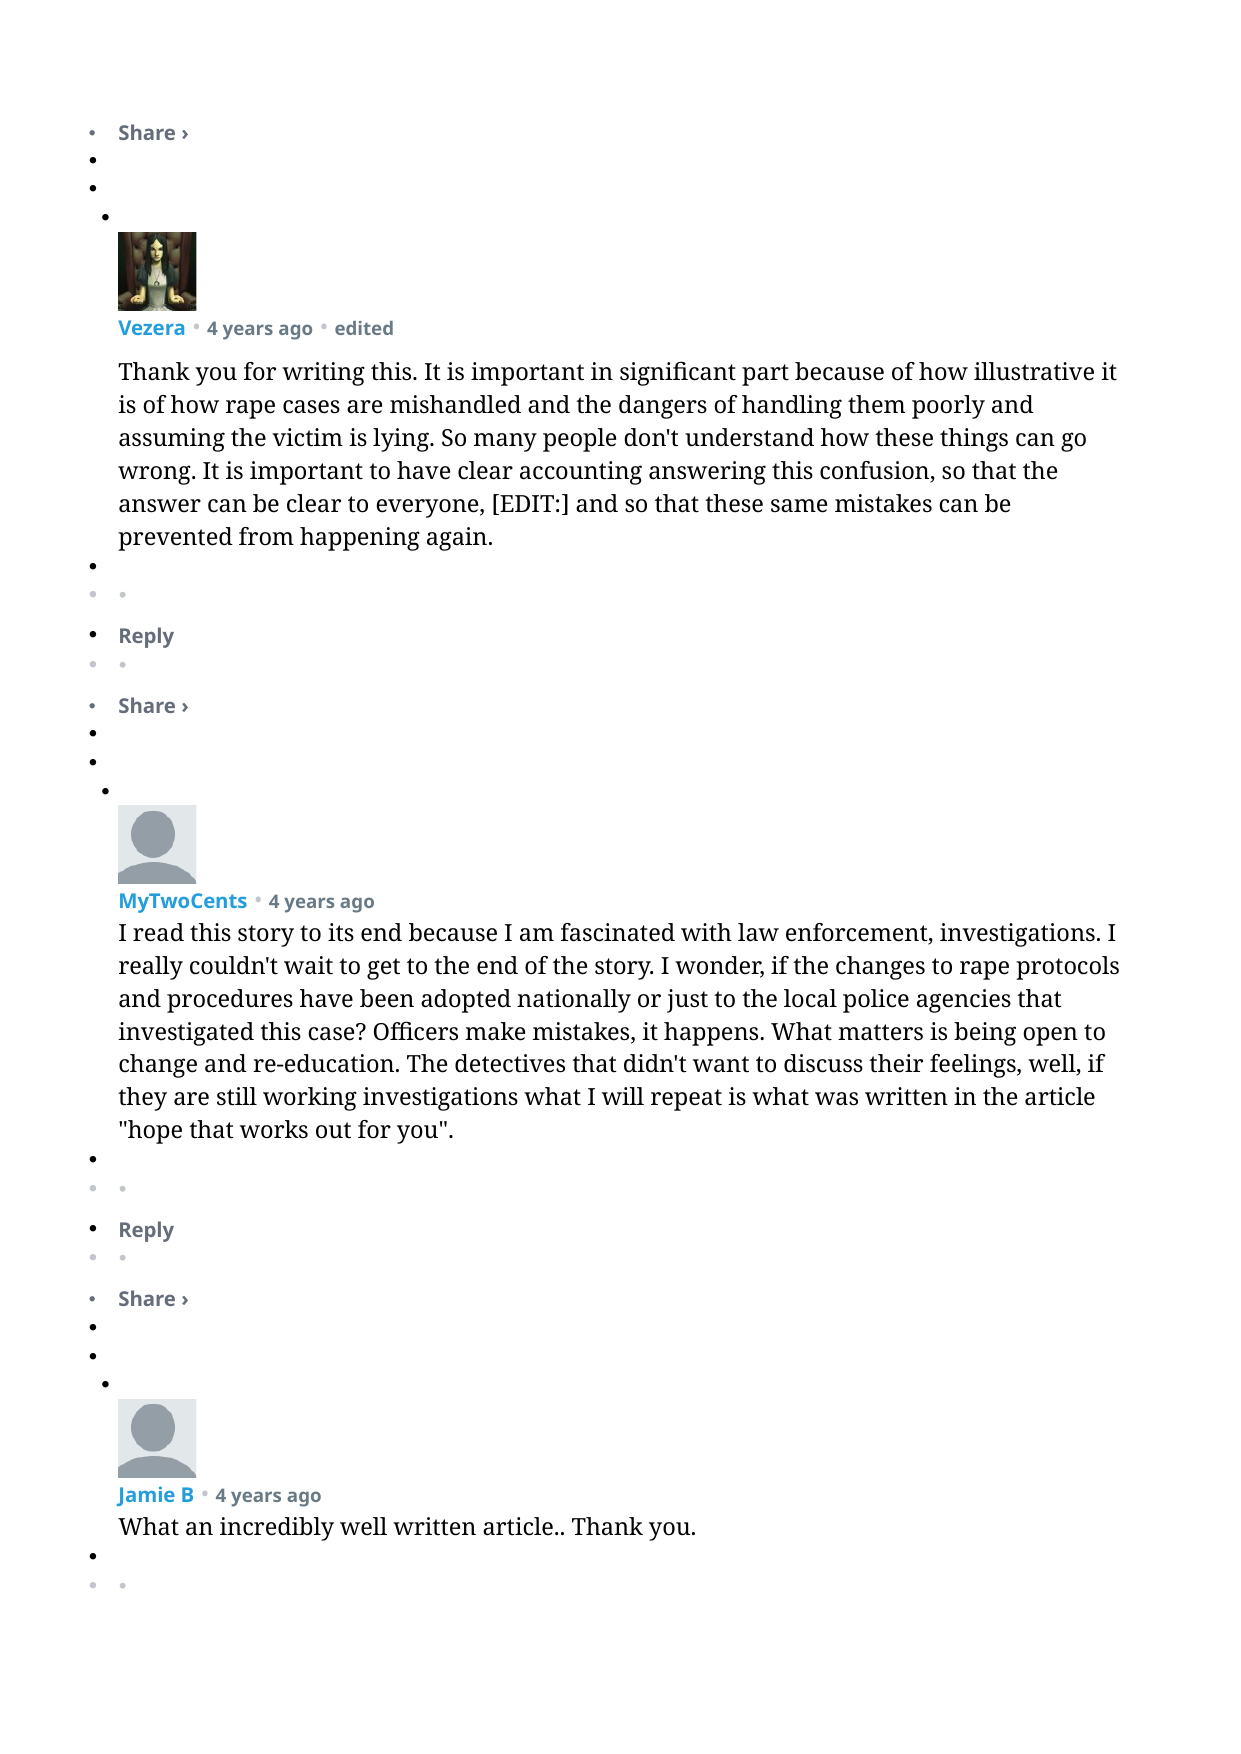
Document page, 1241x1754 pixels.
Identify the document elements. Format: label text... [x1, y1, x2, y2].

list Share › [118, 1285, 1122, 1313]
list Reply [118, 1216, 1111, 1243]
list Reply [118, 622, 1111, 650]
picture [118, 232, 197, 311]
list • [118, 650, 1111, 679]
list What an incredibly well written article.. Thank you. [118, 1509, 1122, 1542]
list I read this story to its end because I am fascinated with law enforcement, investigations. I really couldn't wait to get to the end of the story. I wonder, if the changes to rape protocols and procedures have been adopted nationally or just to the local police agencies that investigated this case? Officers make mistakes, it happens. What matters is being open to change and re-education. The detectives that didn't want to discuss their feelings, well, if they are still working investigations what I will repeat is what was written in the article "hope that works out for you". [118, 916, 1122, 1145]
picture [118, 805, 197, 884]
list Vezera • 4 years ago • edited [118, 310, 1122, 342]
list Thank you for writing this. It is important in significant part because of how illustrative it is of how rape cases are mishandled and the dangers of handling them poorly and assuming the victim is lying. So many people don't understand how these things can go wrong. It is important to have clear accounting answering this confusion, so that the answer can be clear to everyone, [EDIT:] and so that these same mistakes can be prevented from happening again. [118, 355, 1122, 552]
list • [118, 1174, 1111, 1203]
list Jamie B • 4 years ago [118, 1477, 1122, 1509]
list Share › [118, 692, 1122, 719]
list • [118, 1243, 1111, 1272]
picture [118, 1399, 197, 1478]
list • [118, 1571, 1111, 1599]
list Share › [118, 118, 1122, 146]
list • [118, 581, 1111, 609]
list MyTwoCents • 4 years ago [118, 884, 1122, 916]
